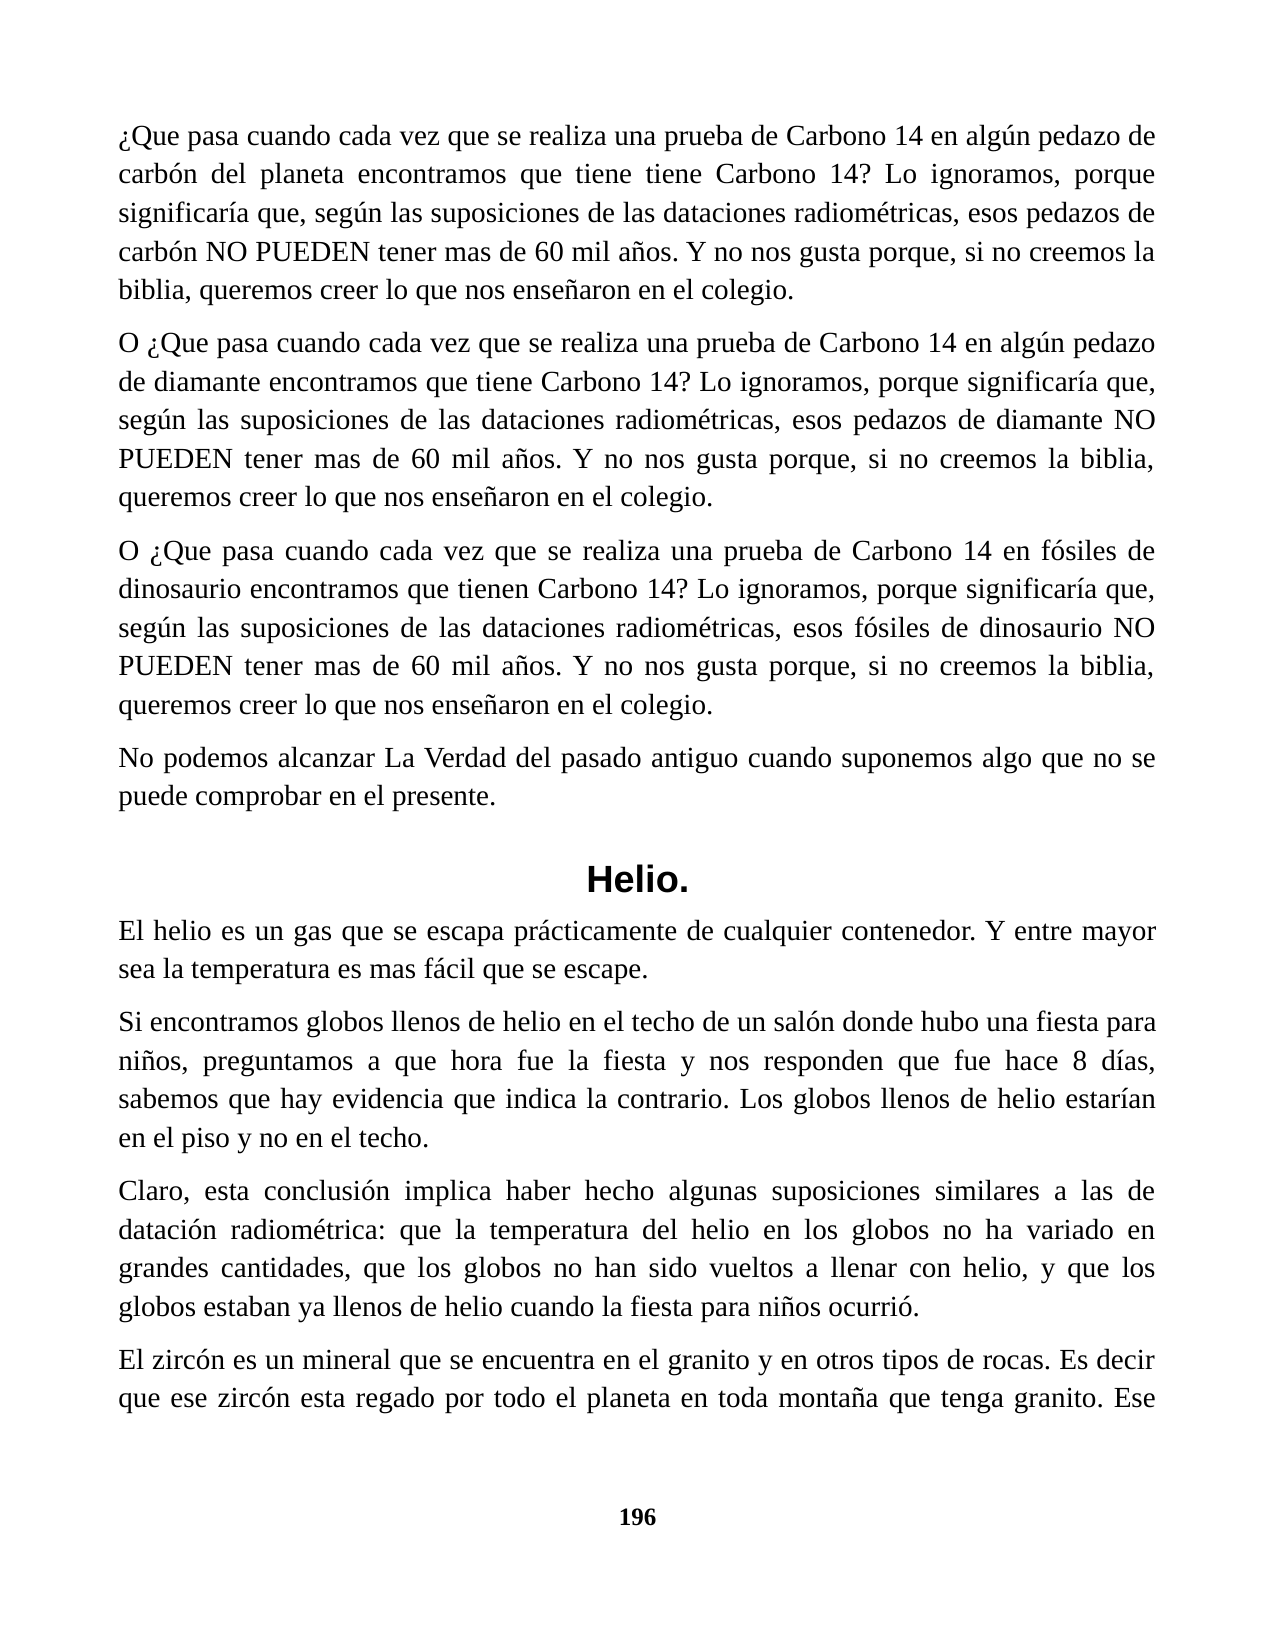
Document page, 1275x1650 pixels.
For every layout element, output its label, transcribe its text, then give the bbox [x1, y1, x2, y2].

text O ¿Que pasa cuando cada vez que se realiza una prueba de Carbono 14 en algún pedazo de diamante encontramos que tiene Carbono 14? Lo ignoramos, porque significaría que, según las suposiciones de las dataciones radiométricas, esos pedazos de diamante NO PUEDEN tener mas de 60 mil años. Y no nos gusta porque, si no creemos la biblia, queremos creer lo que nos enseñaron en el colegio. [118, 325, 1157, 513]
text Claro, esta conclusión implica haber hecho algunas suposiciones similares a las de datación radiométrica: que la temperatura del helio en los globos no ha variado en grandes cantidades, que los globos no han sido vueltos a llenar con helio, y que los globos estaban ya llenos de helio cuando la fiesta para niños ocurrió. [118, 1173, 1157, 1322]
text El zircón es un mineral que se encuentra en el granito y en otros tipos de rocas. Es decir que ese zircón esta regado por todo el planeta en toda montaña que tenga granito. Ese [118, 1342, 1157, 1414]
text O ¿Que pasa cuando cada vez que se realiza una prueba de Carbono 14 en fósiles de dinosaurio encontramos que tienen Carbono 14? Lo ignoramos, porque significaría que, según las suposiciones de las dataciones radiométricas, esos fósiles de dinosaurio NO PUEDEN tener mas de 60 mil años. Y no nos gusta porque, si no creemos la biblia, queremos creer lo que nos enseñaron en el colegio. [118, 533, 1157, 720]
text El helio es un gas que se escapa prácticamente de cualquier contenedor. Y entre mayor sea la temperatura es mas fácil que se escape. [118, 913, 1157, 985]
text No podemos alcanzar La Verdad del pasado antiguo cuando suponemos algo que no se puede comprobar en el presente. [118, 740, 1157, 812]
subtitle Helio. [118, 857, 1157, 900]
text Si encontramos globos llenos de helio en el techo de un salón donde hubo una fiesta para niños, preguntamos a que hora fue la fiesta y nos responden que fue hace 8 días, sabemos que hay evidencia que indica la contrario. Los globos llenos de helio estarían en el piso y no en el techo. [118, 1004, 1157, 1154]
text ¿Que pasa cuando cada vez que se realiza una prueba de Carbono 14 en algún pedazo de carbón del planeta encontramos que tiene tiene Carbono 14? Lo ignoramos, porque significaría que, según las suposiciones de las dataciones radiométricas, esos pedazos de carbón NO PUEDEN tener mas de 60 mil años. Y no nos gusta porque, si no creemos la biblia, queremos creer lo que nos enseñaron en el colegio. [118, 118, 1157, 306]
